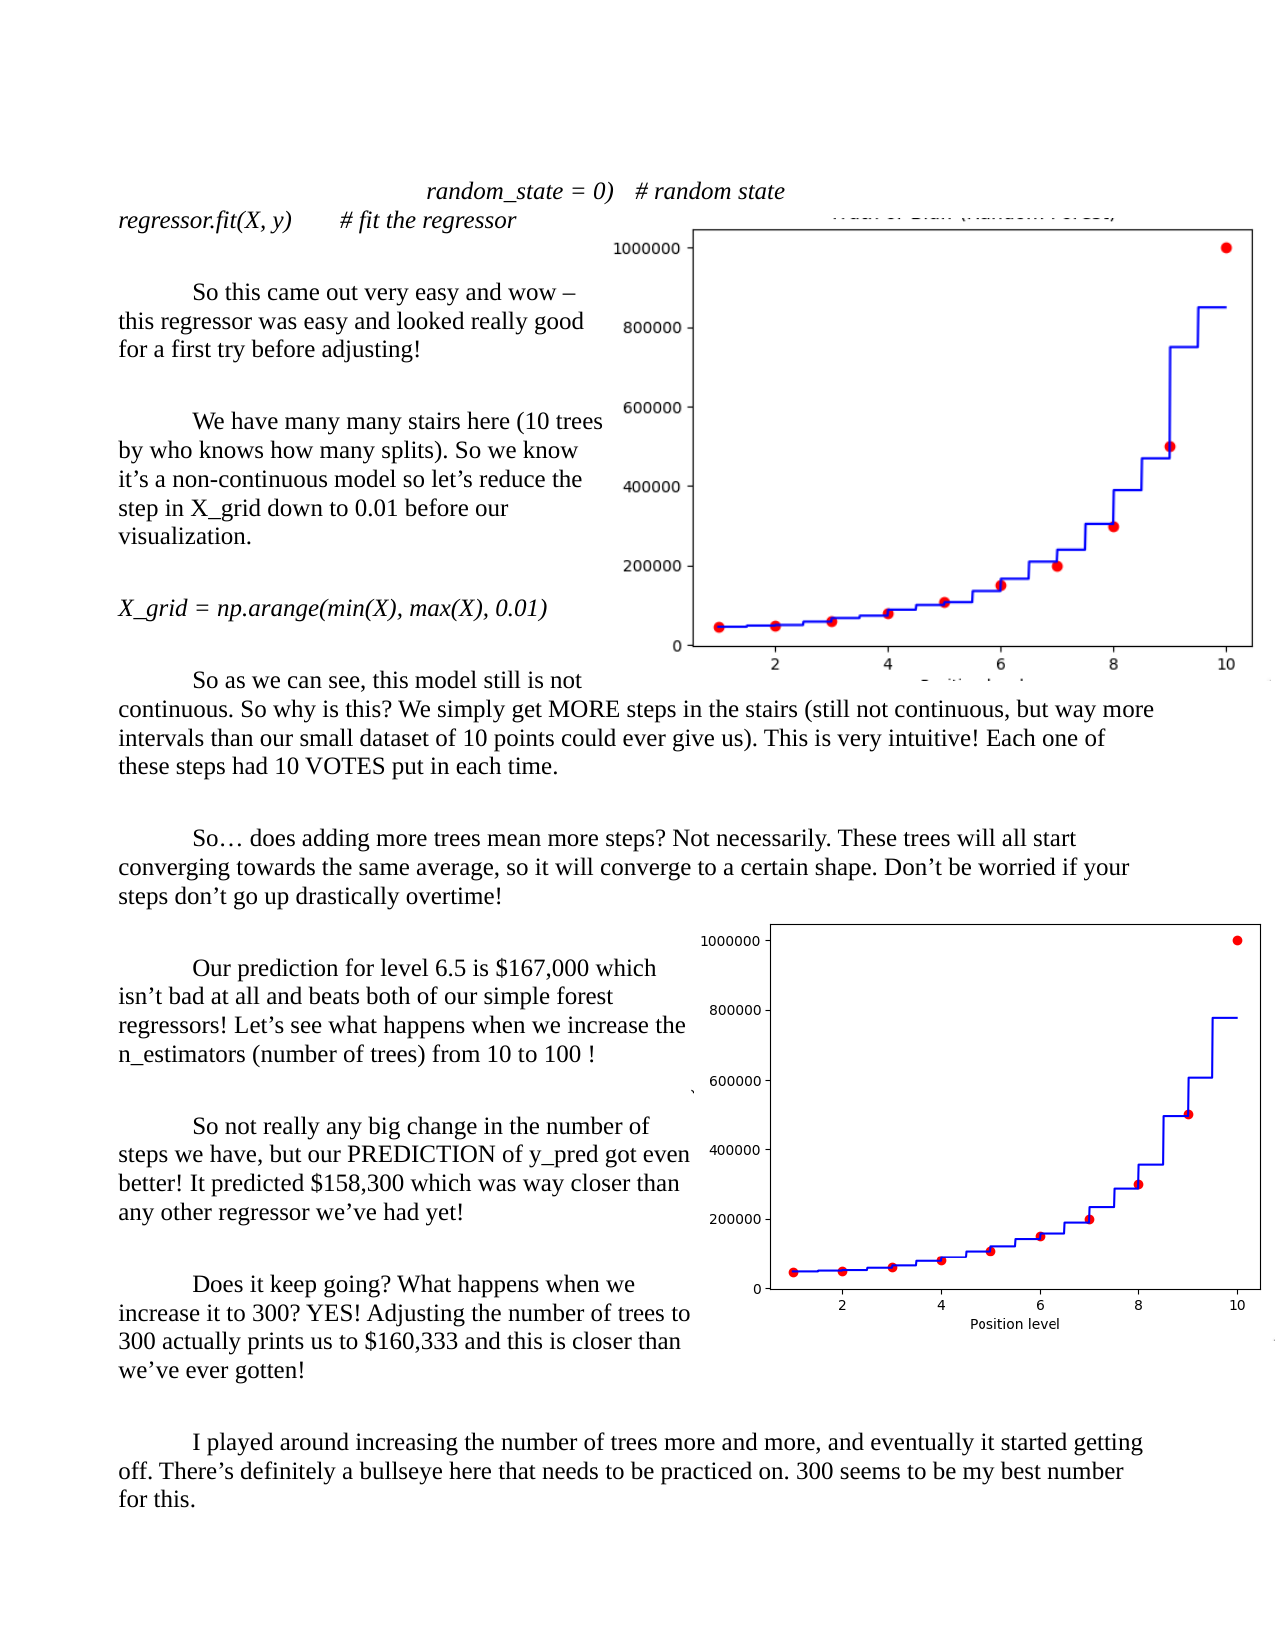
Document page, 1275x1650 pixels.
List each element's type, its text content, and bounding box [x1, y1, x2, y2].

picture [691, 918, 1275, 1341]
text So this came out very easy and wow – this regressor was easy and looked really good for a first try before adjusting! [118, 277, 607, 363]
text Our prediction for level 6.5 is $167,000 which isn’t bad at all and beats both of our simple forest regressors! Let’s see what happens when we increase the n_estimators (number of trees) from 10 to 100 ! [118, 953, 691, 1068]
text I played around increasing the number of trees more and more, and eventually it started getting off. There’s definitely a bullseye here that needs to be practiced on. 300 seems to be my best number for this. [118, 1427, 1157, 1513]
picture [607, 218, 1271, 681]
text X_grid = np.arange(min(X), max(X), 0.01) [118, 593, 607, 622]
text So as we can see, this model still is not continuous. So why is this? We simply get MORE steps in the stairs (still not continuous, but way more intervals than our small dataset of 10 points could ever give us). This is very intuitive! Each one of these steps had 10 VOTES put in each time. [118, 665, 1157, 780]
text We have many many stairs here (10 trees by who knows how many splits). So we know it’s a non-continuous model so let’s reduce the step in X_grid down to 0.01 before our visualization. [118, 406, 607, 550]
text regressor.fit(X, y) # fit the regressor [118, 205, 1157, 234]
text So not really any big change in the number of steps we have, but our PREDICTION of y_pred got even better! It predicted $158,300 which was way closer than any other regressor we’ve had yet! [118, 1111, 691, 1226]
text So… does adding more trees mean more steps? Not necessarily. These trees will all start converging towards the same average, so it will converge to a certain shape. Don’t be worried if your steps don’t go up drastically overtime! [118, 823, 1157, 909]
text Does it keep going? What happens when we increase it to 300? YES! Adjusting the number of trees to 300 actually prints us to $160,333 and this is closer than we’ve ever gotten! [118, 1269, 1157, 1384]
text random_state = 0) # random state [118, 176, 1157, 205]
